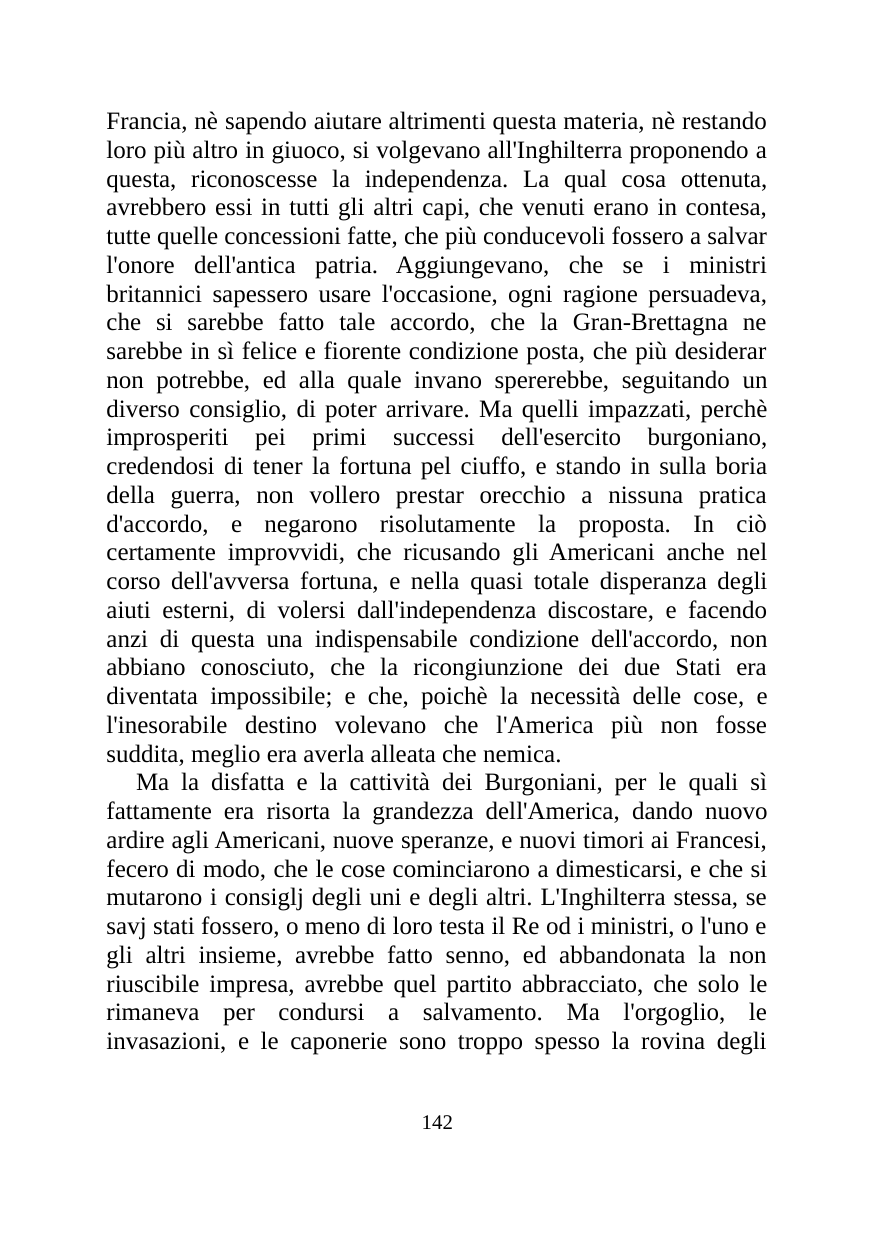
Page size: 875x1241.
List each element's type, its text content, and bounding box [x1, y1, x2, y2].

text Francia, nè sapendo aiutare altrimenti questa materia, nè restando loro più altro in giuoco, si volgevano all'Inghilterra proponendo a questa, riconoscesse la independenza. La qual cosa ottenuta, avrebbero essi in tutti gli altri capi, che venuti erano in contesa, tutte quelle concessioni fatte, che più conducevoli fossero a salvar l'onore dell'antica patria. Aggiungevano, che se i ministri britannici sapessero usare l'occasione, ogni ragione persuadeva, che si sarebbe fatto tale accordo, che la Gran-Brettagna ne sarebbe in sì felice e fiorente condizione posta, che più desiderar non potrebbe, ed alla quale invano spererebbe, seguitando un diverso consiglio, di poter arrivare. Ma quelli impazzati, perchè improsperiti pei primi successi dell'esercito burgoniano, credendosi di tener la fortuna pel ciuffo, e stando in sulla boria della guerra, non vollero prestar orecchio a nissuna pratica d'accordo, e negarono risolutamente la proposta. In ciò certamente improvvidi, che ricusando gli Americani anche nel corso dell'avversa fortuna, e nella quasi totale disperanza degli aiuti esterni, di volersi dall'independenza discostare, e facendo anzi di questa una indispensabile condizione dell'accordo, non abbiano conosciuto, che la ricongiunzione dei due Stati era diventata impossibile; e che, poichè la necessità delle cose, e l'inesorabile destino volevano che l'America più non fosse suddita, meglio era averla alleata che nemica. [106, 106, 768, 767]
text Ma la disfatta e la cattività dei Burgoniani, per le quali sì fattamente era risorta la grandezza dell'America, dando nuovo ardire agli Americani, nuove speranze, e nuovi timori ai Francesi, fecero di modo, che le cose cominciarono a dimesticarsi, e che si mutarono i consiglj degli uni e degli altri. L'Inghilterra stessa, se savj stati fossero, o meno di loro testa il Re od i ministri, o l'uno e gli altri insieme, avrebbe fatto senno, ed abbandonata la non riuscibile impresa, avrebbe quel partito abbracciato, che solo le rimaneva per condursi a salvamento. Ma l'orgoglio, le invasazioni, e le caponerie sono troppo spesso la rovina degli [106, 767, 768, 1055]
